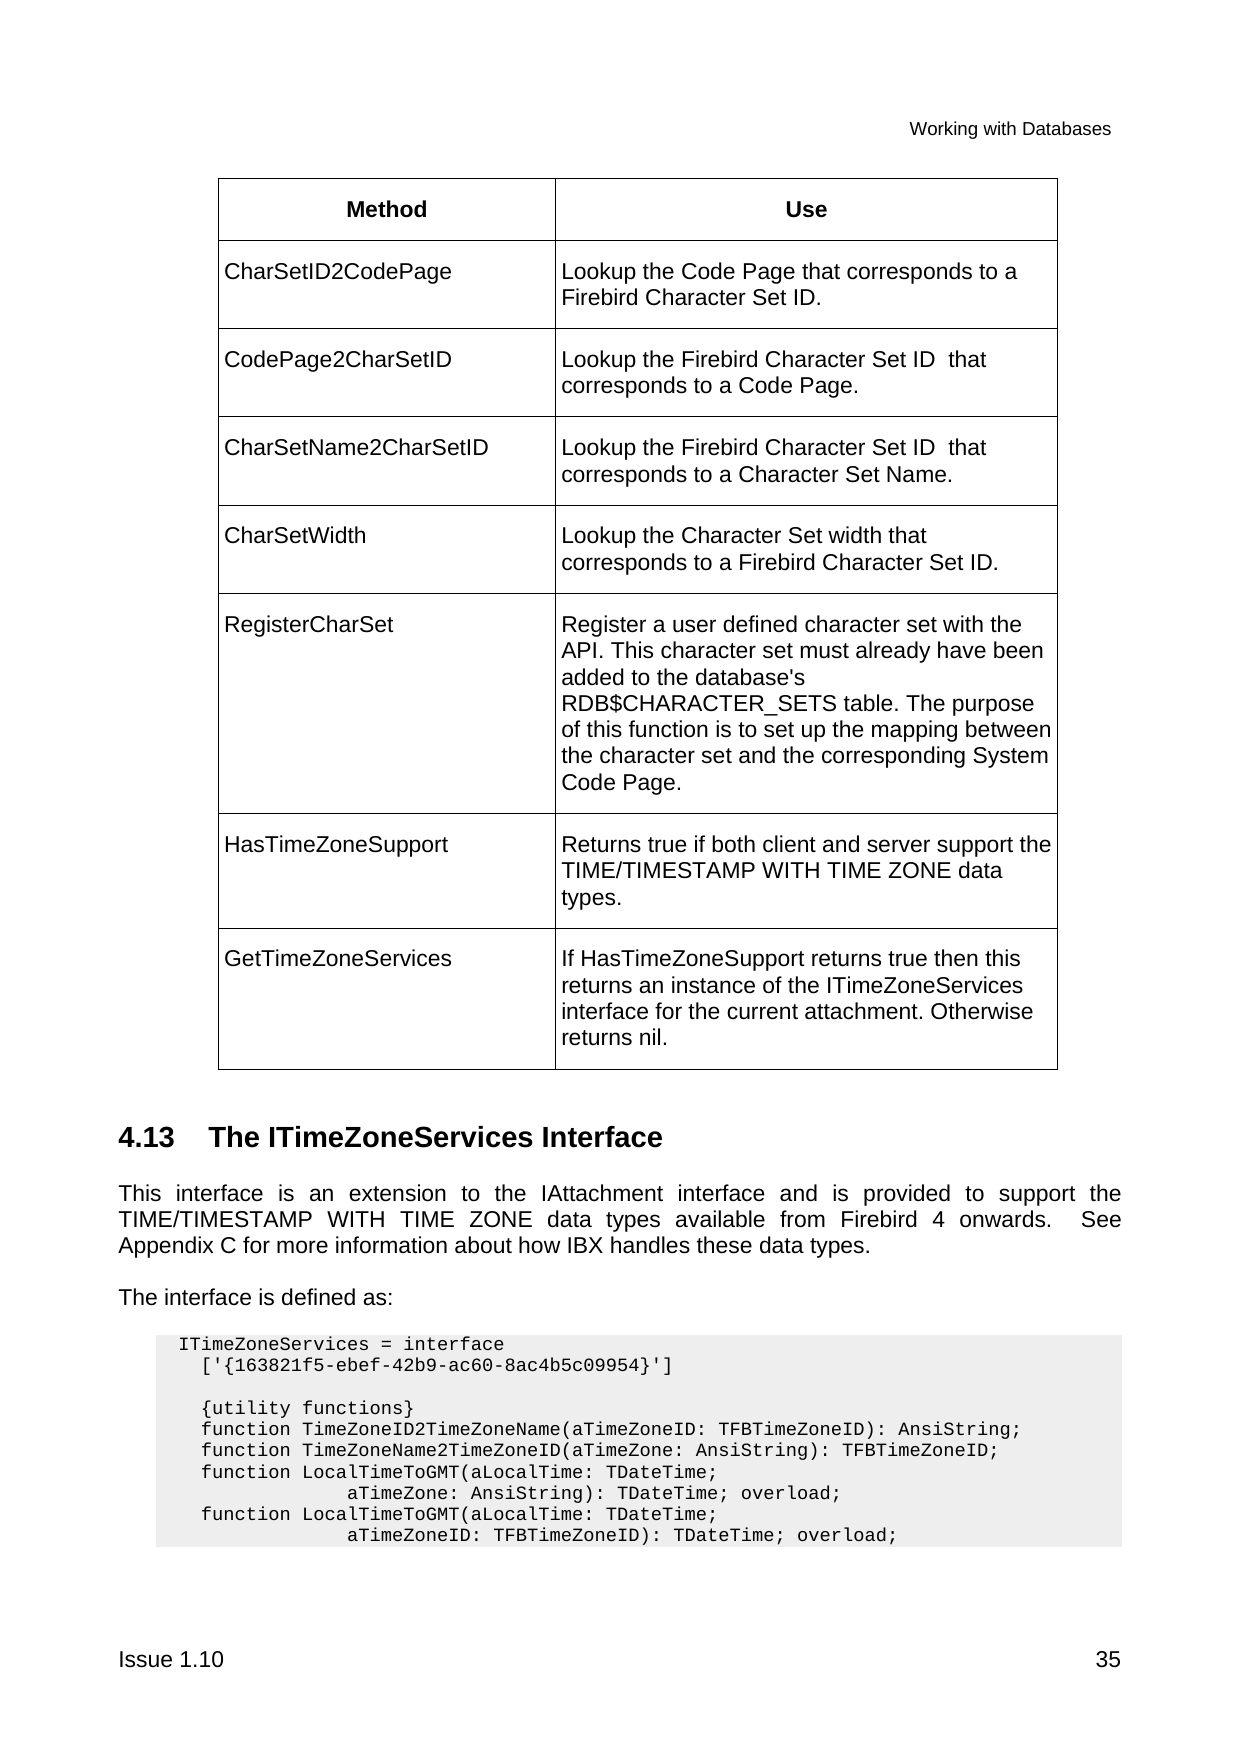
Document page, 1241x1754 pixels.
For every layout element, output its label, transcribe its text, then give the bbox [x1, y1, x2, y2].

table_cell CodePage2CharSetID [219, 329, 555, 416]
text {utility functions} [156, 1399, 1122, 1420]
table_cell CharSetWidth [219, 506, 555, 593]
subtitle The ITimeZoneServices Interface [118, 1120, 1122, 1154]
text ['{163821f5-ebef-42b9-ac60-8ac4b5c09954}'] [156, 1356, 1122, 1377]
table_cell HasTimeZoneSupport [219, 814, 555, 927]
table_cell Lookup the Firebird Character Set ID that corresponds to a Character Set Name. [556, 417, 1057, 505]
table_cell RegisterCharSet [219, 594, 555, 813]
table_cell Lookup the Code Page that corresponds to a Firebird Character Set ID. [556, 241, 1057, 328]
table_cell Lookup the Firebird Character Set ID that corresponds to a Code Page. [556, 329, 1057, 416]
text This interface is an extension to the IAttachment interface and is provided to support the TIME/TIMESTAMP WITH TIME ZONE data types available from Firebird 4 onwards. See Appendix C for more information about how IBX handles these data types. [118, 1179, 1122, 1258]
table_cell CharSetID2CodePage [219, 241, 555, 328]
table_cell If HasTimeZoneSupport returns true then this returns an instance of the ITimeZoneServices interface for the current attachment. Otherwise returns nil. [556, 929, 1057, 1068]
text function TimeZoneName2TimeZoneID(aTimeZone: AnsiString): TFBTimeZoneID; [156, 1441, 1122, 1462]
text function TimeZoneID2TimeZoneName(aTimeZoneID: TFBTimeZoneID): AnsiString; [156, 1420, 1122, 1441]
table_header Use [556, 179, 1057, 240]
table_cell GetTimeZoneServices [219, 929, 555, 1068]
table_cell Lookup the Character Set width that corresponds to a Firebird Character Set ID. [556, 506, 1057, 593]
table_cell Register a user defined character set with the API. This character set must already have been added to the database's RDB$CHARACTER_SETS table. The purpose of this function is to set up the mapping between the character set and the corresponding System Code Page. [556, 594, 1057, 813]
text ITimeZoneServices = interface [156, 1335, 1122, 1356]
text The interface is defined as: [118, 1283, 1122, 1310]
text function LocalTimeToGMT(aLocalTime: TDateTime; aTimeZoneID: TFBTimeZoneID): TDateTime; overload; [156, 1505, 1122, 1547]
table_cell CharSetName2CharSetID [219, 417, 555, 505]
table_header Method [219, 179, 555, 240]
text function LocalTimeToGMT(aLocalTime: TDateTime; aTimeZone: AnsiString): TDateTime; overload; [156, 1462, 1122, 1505]
table_cell Returns true if both client and server support the TIME/TIMESTAMP WITH TIME ZONE data types. [556, 814, 1057, 927]
